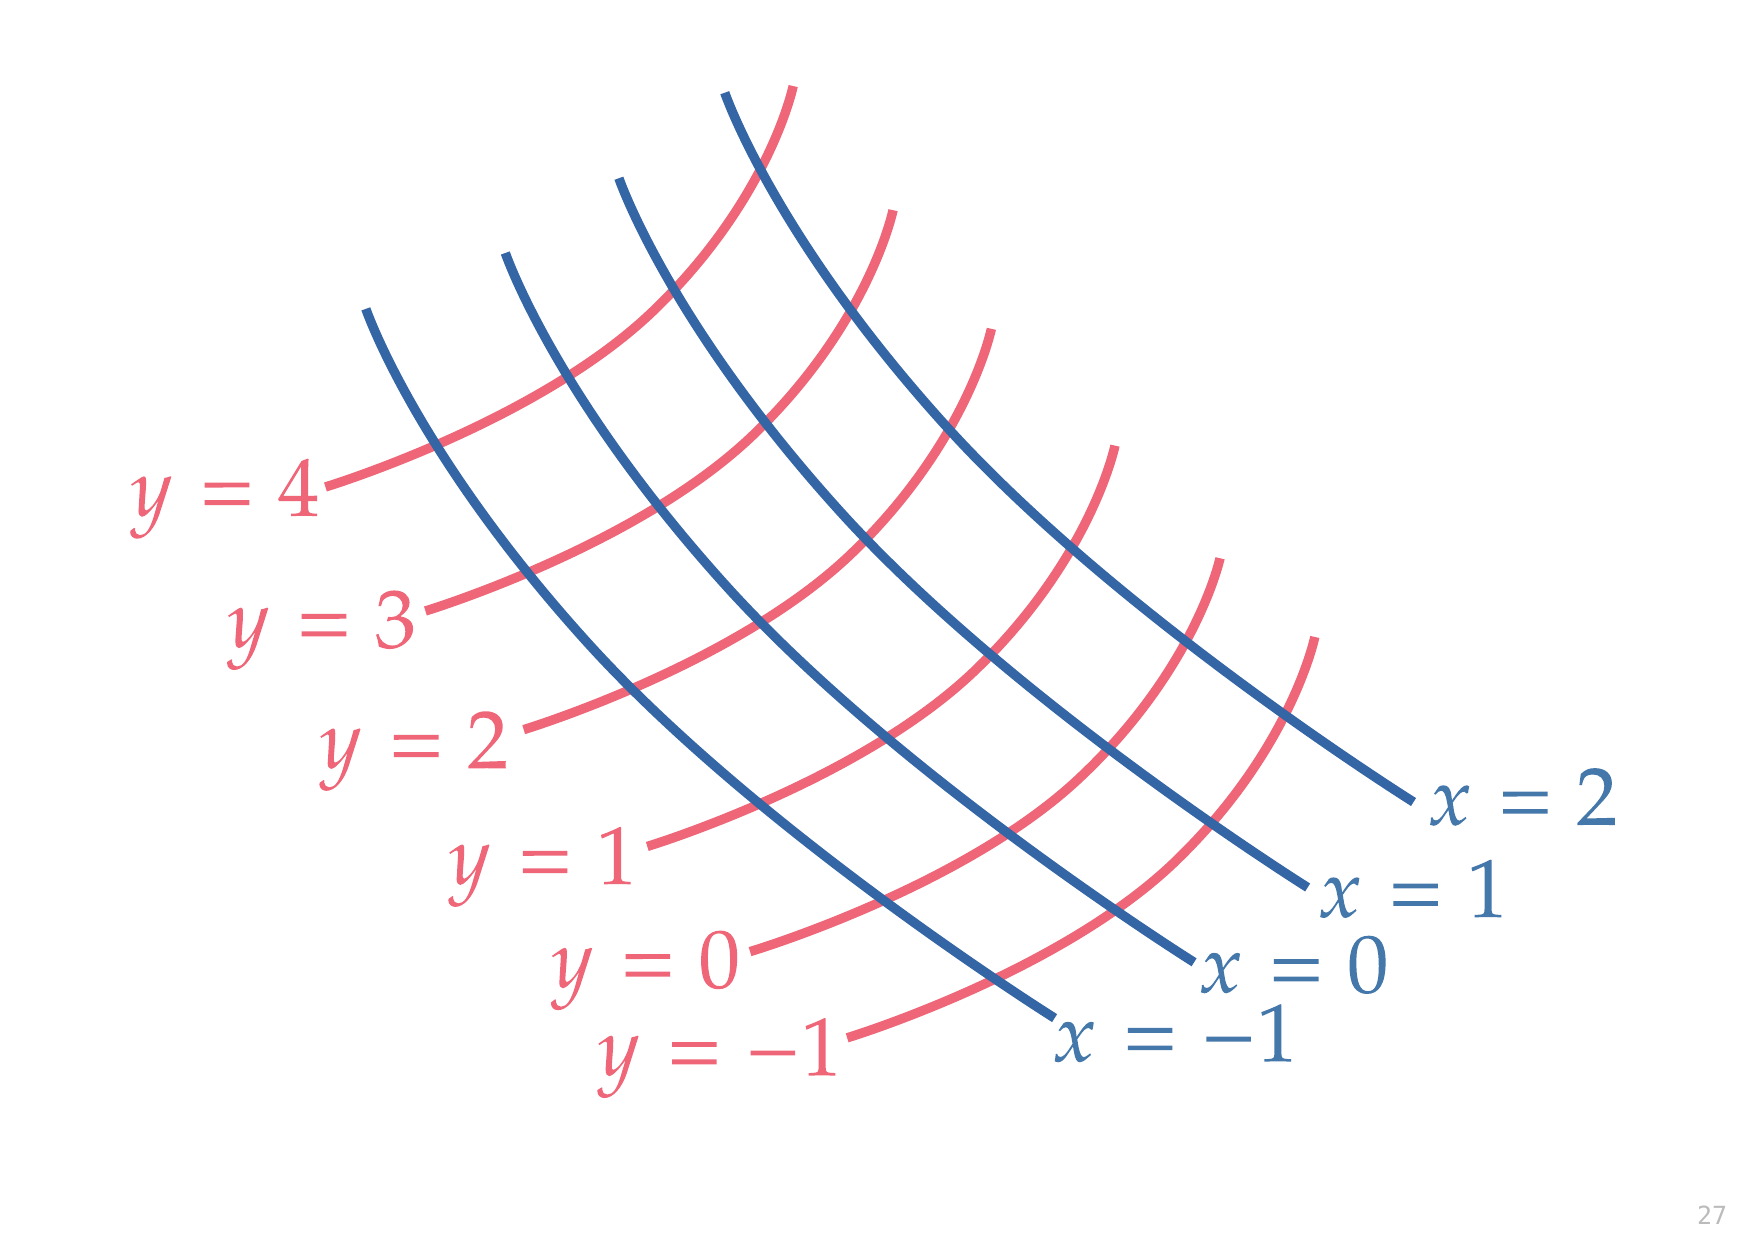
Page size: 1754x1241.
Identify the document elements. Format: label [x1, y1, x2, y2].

text_box [1503, 809, 1548, 814]
text_box [1430, 785, 1470, 826]
text_box [1393, 901, 1438, 906]
text_box [319, 728, 361, 791]
text_box [1200, 952, 1241, 994]
text_box [393, 752, 439, 758]
text_box [672, 1042, 717, 1047]
text_box [1393, 883, 1438, 889]
text_box [625, 971, 671, 977]
text_box [625, 954, 671, 960]
text_box [468, 711, 506, 769]
text_box [1349, 935, 1386, 995]
text_box [1471, 859, 1502, 918]
text_box [805, 1017, 836, 1076]
text_box [393, 734, 439, 740]
text_box [1577, 768, 1615, 826]
text_box [597, 1035, 639, 1099]
text_box [522, 850, 568, 856]
text_box [278, 458, 318, 517]
text_box [1320, 877, 1360, 919]
text_box [1273, 959, 1319, 964]
text_box [1273, 976, 1319, 982]
text_box [1054, 1021, 1094, 1063]
text_box [672, 1059, 717, 1065]
text_box [301, 613, 347, 619]
text_box [1127, 1027, 1173, 1033]
text_box [601, 826, 631, 885]
text_box [301, 631, 347, 637]
text_box [551, 947, 593, 1011]
text_box [227, 607, 269, 671]
text_box [1206, 1036, 1251, 1042]
text_box [750, 1050, 796, 1056]
text_box [130, 476, 172, 539]
text_box [204, 500, 250, 506]
text_box [1127, 1045, 1173, 1051]
text_box [701, 930, 738, 990]
text_box [376, 590, 414, 650]
text_box [1503, 791, 1548, 797]
text_box [448, 844, 490, 907]
text_box [204, 482, 250, 488]
text_box [1261, 1004, 1292, 1062]
text_box [522, 868, 568, 874]
